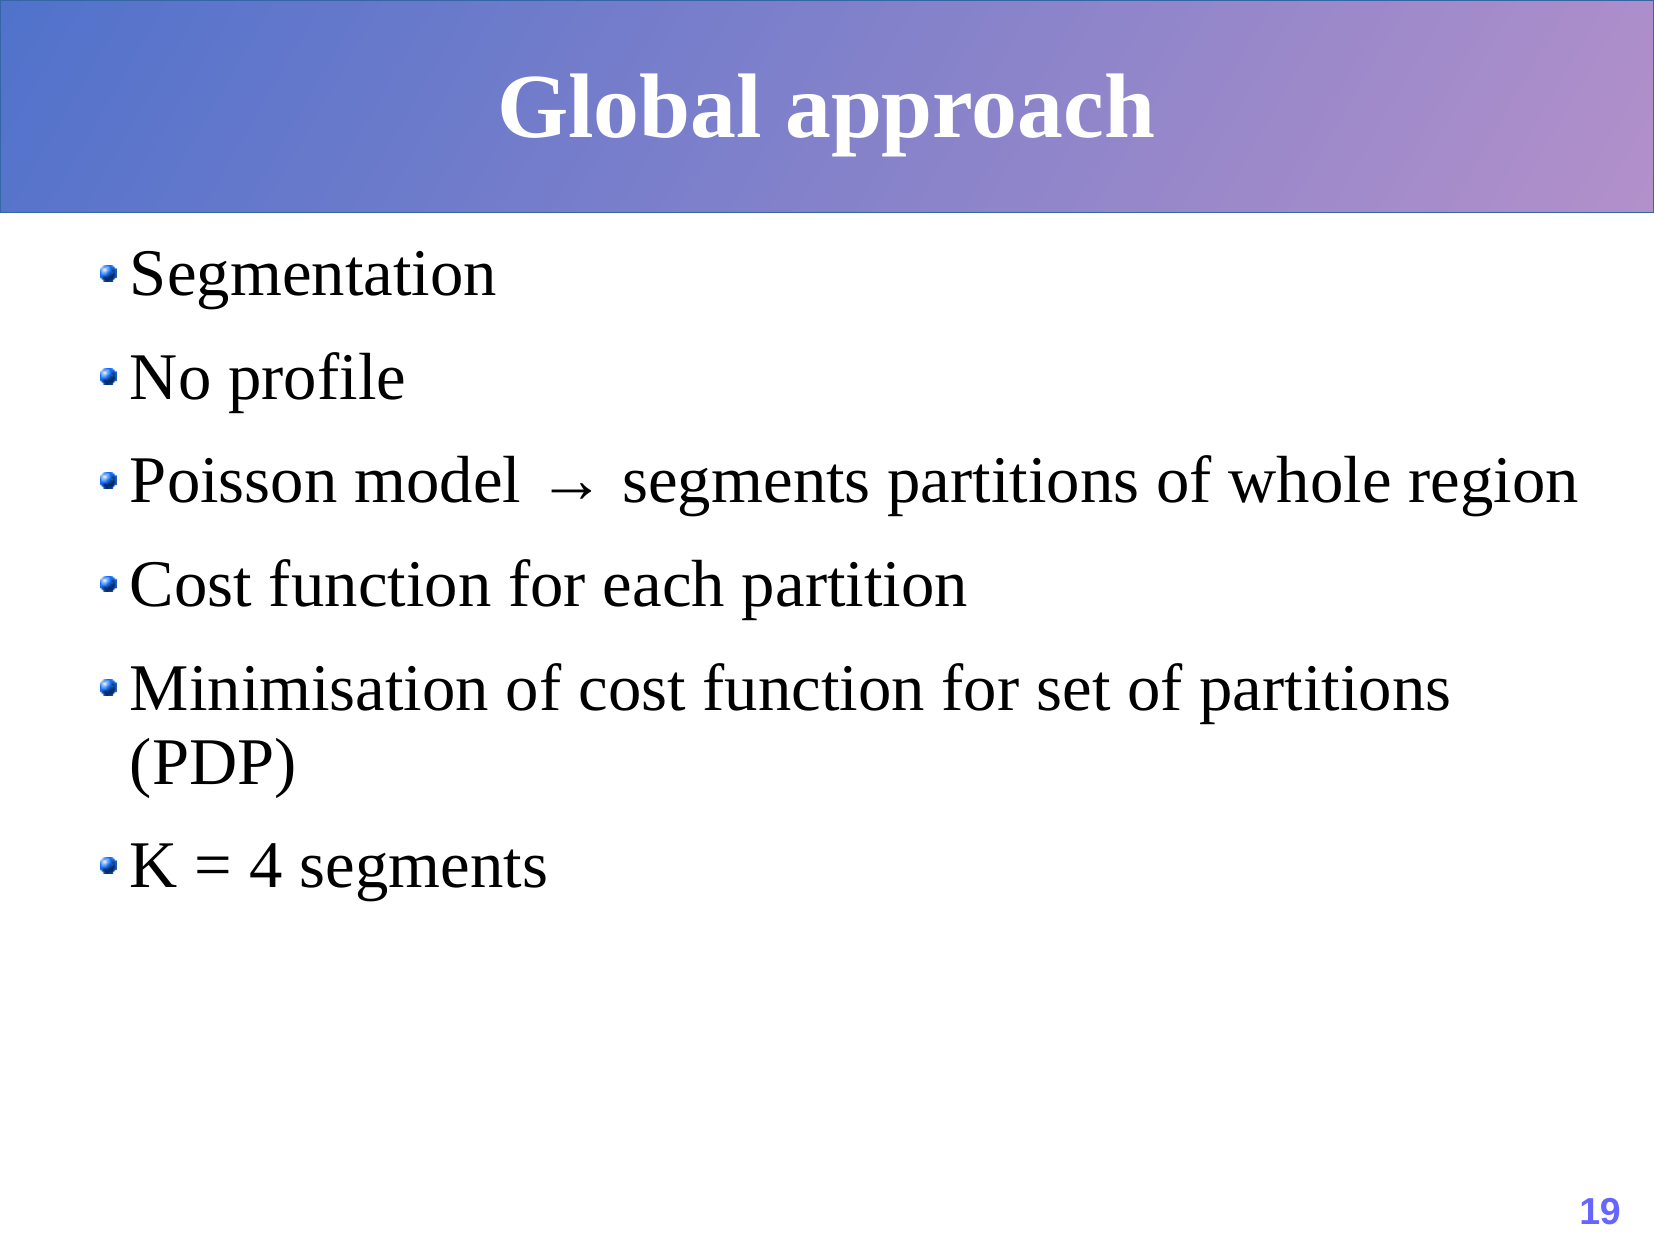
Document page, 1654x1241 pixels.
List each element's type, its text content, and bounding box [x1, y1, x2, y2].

text_box 19 [1564, 1183, 1642, 1241]
title Global approach [82, 23, 1571, 189]
list Segmentation No profile Poisson model → segments partitions of whole region Cost function for each partition Minimisation of cost function for set of partitions (PDP) K = 4 segments [82, 236, 1597, 1158]
